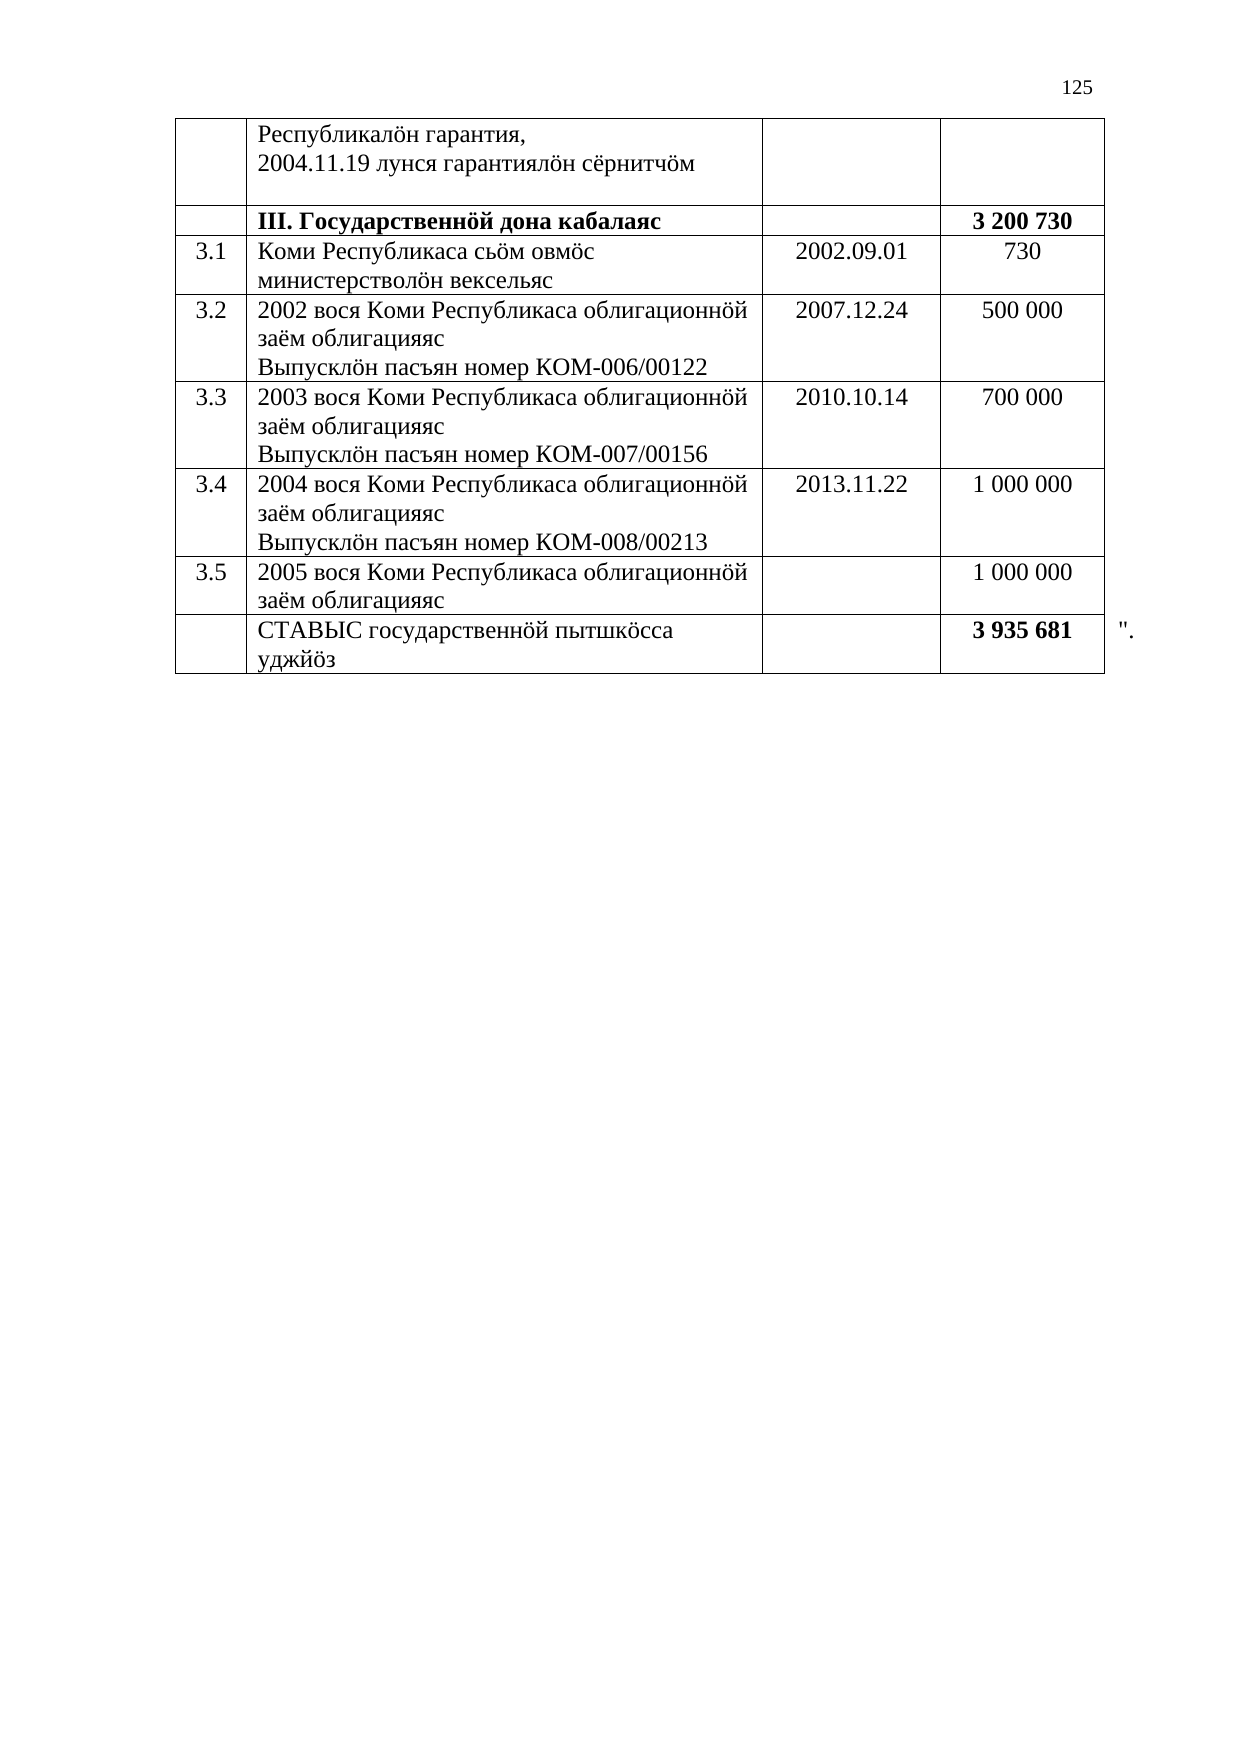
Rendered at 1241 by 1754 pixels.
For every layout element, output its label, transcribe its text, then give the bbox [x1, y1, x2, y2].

table_cell [1105, 235, 1148, 294]
table_cell [763, 557, 940, 614]
table_cell 2007.12.24 [763, 295, 940, 381]
table_cell [1105, 205, 1148, 235]
table_cell 2004 вося Коми Республикаса облигационнöй заём облигацияяс Выпусклöн пасъян номер КОМ-008/00213 [247, 469, 762, 556]
table_cell [1105, 556, 1148, 614]
table_cell 700 000 [941, 382, 1104, 468]
table_cell 3.5 [176, 557, 246, 614]
table_cell 2013.11.22 [763, 469, 940, 556]
table_cell Коми Республикаса сьöм овмöс министерстволöн вексельяс [247, 236, 762, 294]
table_cell 730 [941, 236, 1104, 294]
table_cell ". [1105, 614, 1148, 673]
table_cell [176, 206, 246, 235]
table_cell 3 200 730 [941, 206, 1104, 235]
table_cell [1105, 381, 1148, 468]
table_cell 3.3 [176, 382, 246, 468]
table_cell III. Государственнöй дона кабалаяс [247, 206, 762, 235]
table_cell 2003 вося Коми Республикаса облигационнöй заём облигацияяс Выпусклöн пасъян номер КОМ-007/00156 [247, 382, 762, 468]
table_cell 3.4 [176, 469, 246, 556]
table_cell 500 000 [941, 295, 1104, 381]
table_cell [763, 206, 940, 235]
table_cell 2002.09.01 [763, 236, 940, 294]
table_cell 2010.10.14 [763, 382, 940, 468]
table_cell [763, 119, 940, 205]
table_cell 1 000 000 [941, 557, 1104, 614]
table_cell Республикалöн гарантия, 2004.11.19 лунся гарантиялöн сёрнитчöм [247, 119, 762, 205]
table_cell 2005 вося Коми Республикаса облигационнöй заём облигацияяс [247, 557, 762, 614]
table_cell [1105, 294, 1148, 381]
table_cell [176, 615, 246, 673]
table_cell СТАВЫС государственнöй пытшкöсса уджйöз [247, 615, 762, 673]
table_cell 3.1 [176, 236, 246, 294]
table_cell 3 935 681 [941, 615, 1104, 673]
table_cell [941, 119, 1104, 205]
table_cell [1105, 468, 1148, 556]
table_cell [763, 615, 940, 673]
table_cell 1 000 000 [941, 469, 1104, 556]
table_cell [1105, 118, 1148, 205]
table_cell 2002 вося Коми Республикаса облигационнöй заём облигацияяс Выпусклöн пасъян номер КОМ-006/00122 [247, 295, 762, 381]
table_cell [176, 119, 246, 205]
table_cell 3.2 [176, 295, 246, 381]
